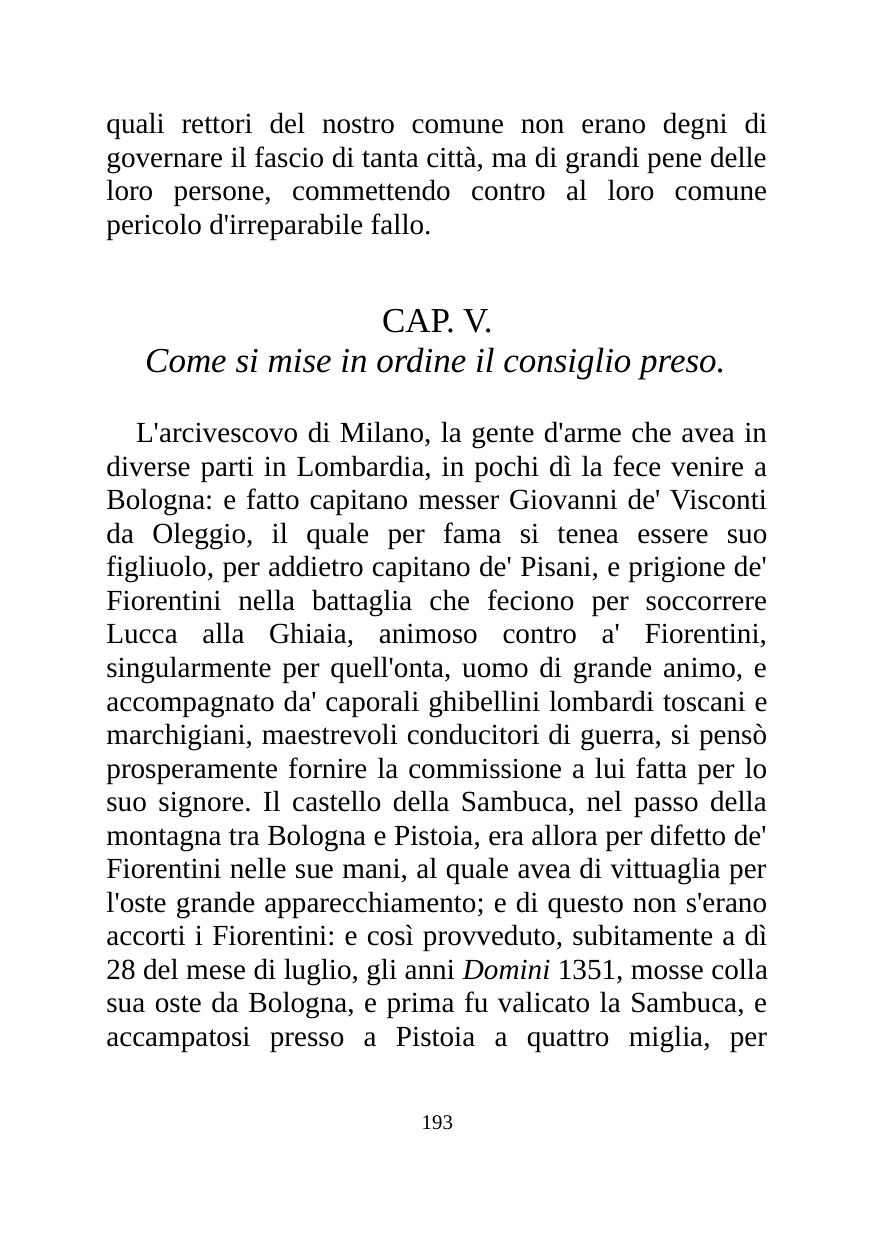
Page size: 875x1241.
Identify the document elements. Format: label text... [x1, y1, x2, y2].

subtitle CAP. V. Come si mise in ordine il consiglio preso. [106, 299, 768, 380]
text L'arcivescovo di Milano, la gente d'arme che avea in diverse parti in Lombardia, in pochi dì la fece venire a Bologna: e fatto capitano messer Giovanni de' Visconti da Oleggio, il quale per fama si tenea essere suo figliuolo, per addietro capitano de' Pisani, e prigione de' Fiorentini nella battaglia che feciono per soccorrere Lucca alla Ghiaia, animoso contro a' Fiorentini, singularmente per quell'onta, uomo di grande animo, e accompagnato da' caporali ghibellini lombardi toscani e marchigiani, maestrevoli conducitori di guerra, si pensò prosperamente fornire la commissione a lui fatta per lo suo signore. Il castello della Sambuca, nel passo della montagna tra Bologna e Pistoia, era allora per difetto de' Fiorentini nelle sue mani, al quale avea di vittuaglia per l'oste grande apparecchiamento; e di questo non s'erano accorti i Fiorentini: e così provveduto, subitamente a dì 28 del mese di luglio, gli anni Domini 1351, mosse colla sua oste da Bologna, e prima fu valicato la Sambuca, e accampatosi presso a Pistoia a quattro miglia, per [106, 415, 768, 1053]
text quali rettori del nostro comune non erano degni di governare il fascio di tanta città, ma di grandi pene delle loro persone, commettendo contro al loro comune pericolo d'irreparabile fallo. [106, 106, 768, 240]
